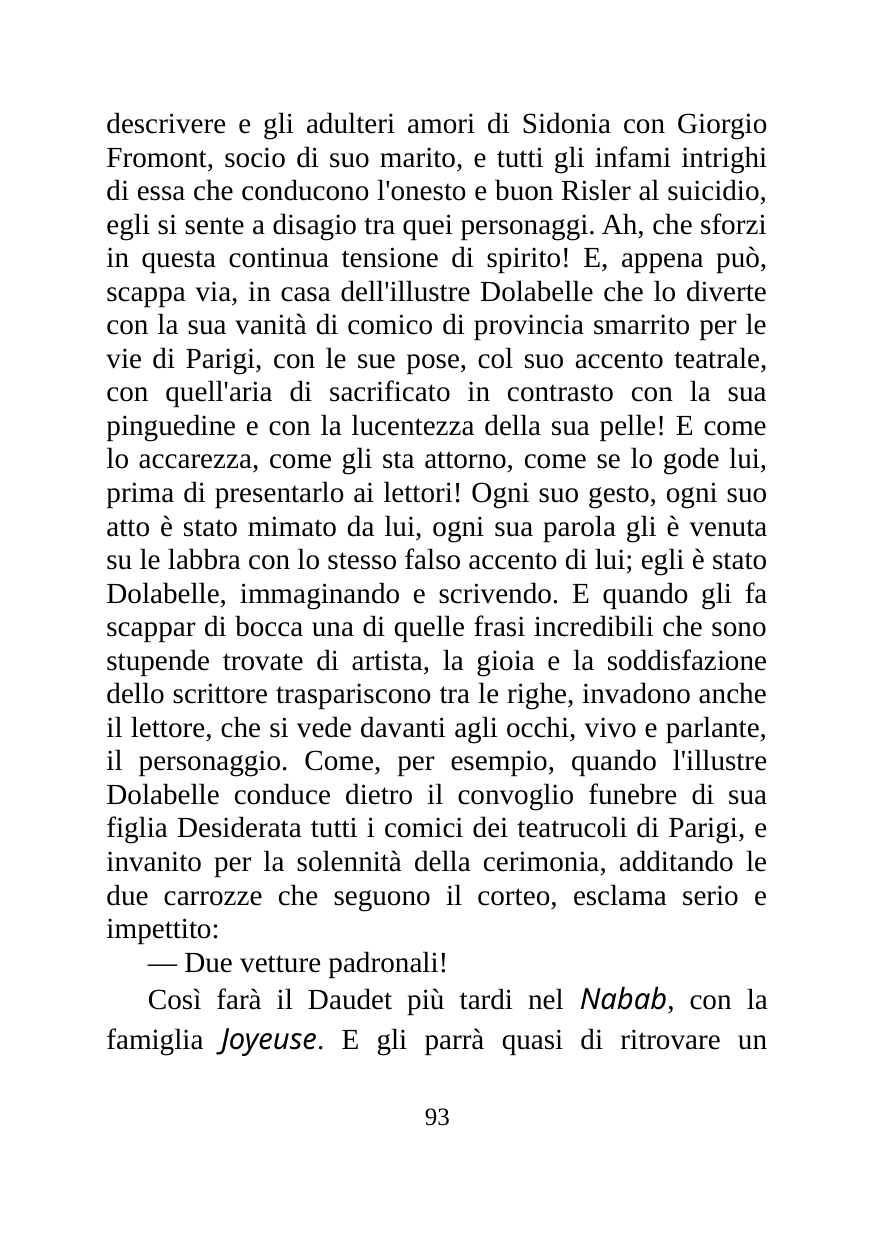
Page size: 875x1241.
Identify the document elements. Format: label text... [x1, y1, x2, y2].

text — Due vetture padronali! [106, 945, 768, 978]
text Così farà il Daudet più tardi nel Nabab, con la famiglia Joyeuse. E gli parrà quasi di ritrovare un [106, 978, 768, 1058]
text descrivere e gli adulteri amori di Sidonia con Giorgio Fromont, socio di suo marito, e tutti gli infami intrighi di essa che conducono l'onesto e buon Risler al suicidio, egli si sente a disagio tra quei personaggi. Ah, che sforzi in questa continua tensione di spirito! E, appena può, scappa via, in casa dell'illustre Dolabelle che lo diverte con la sua vanità di comico di provincia smarrito per le vie di Parigi, con le sue pose, col suo accento teatrale, con quell'aria di sacrificato in contrasto con la sua pinguedine e con la lucentezza della sua pelle! E come lo accarezza, come gli sta attorno, come se lo gode lui, prima di presentarlo ai lettori! Ogni suo gesto, ogni suo atto è stato mimato da lui, ogni sua parola gli è venuta su le labbra con lo stesso falso accento di lui; egli è stato Dolabelle, immaginando e scrivendo. E quando gli fa scappar di bocca una di quelle frasi incredibili che sono stupende trovate di artista, la gioia e la soddisfazione dello scrittore traspariscono tra le righe, invadono anche il lettore, che si vede davanti agli occhi, vivo e parlante, il personaggio. Come, per esempio, quando l'illustre Dolabelle conduce dietro il convoglio funebre di sua figlia Desiderata tutti i comici dei teatrucoli di Parigi, e invanito per la solennità della cerimonia, additando le due carrozze che seguono il corteo, esclama serio e impettito: [106, 106, 768, 945]
